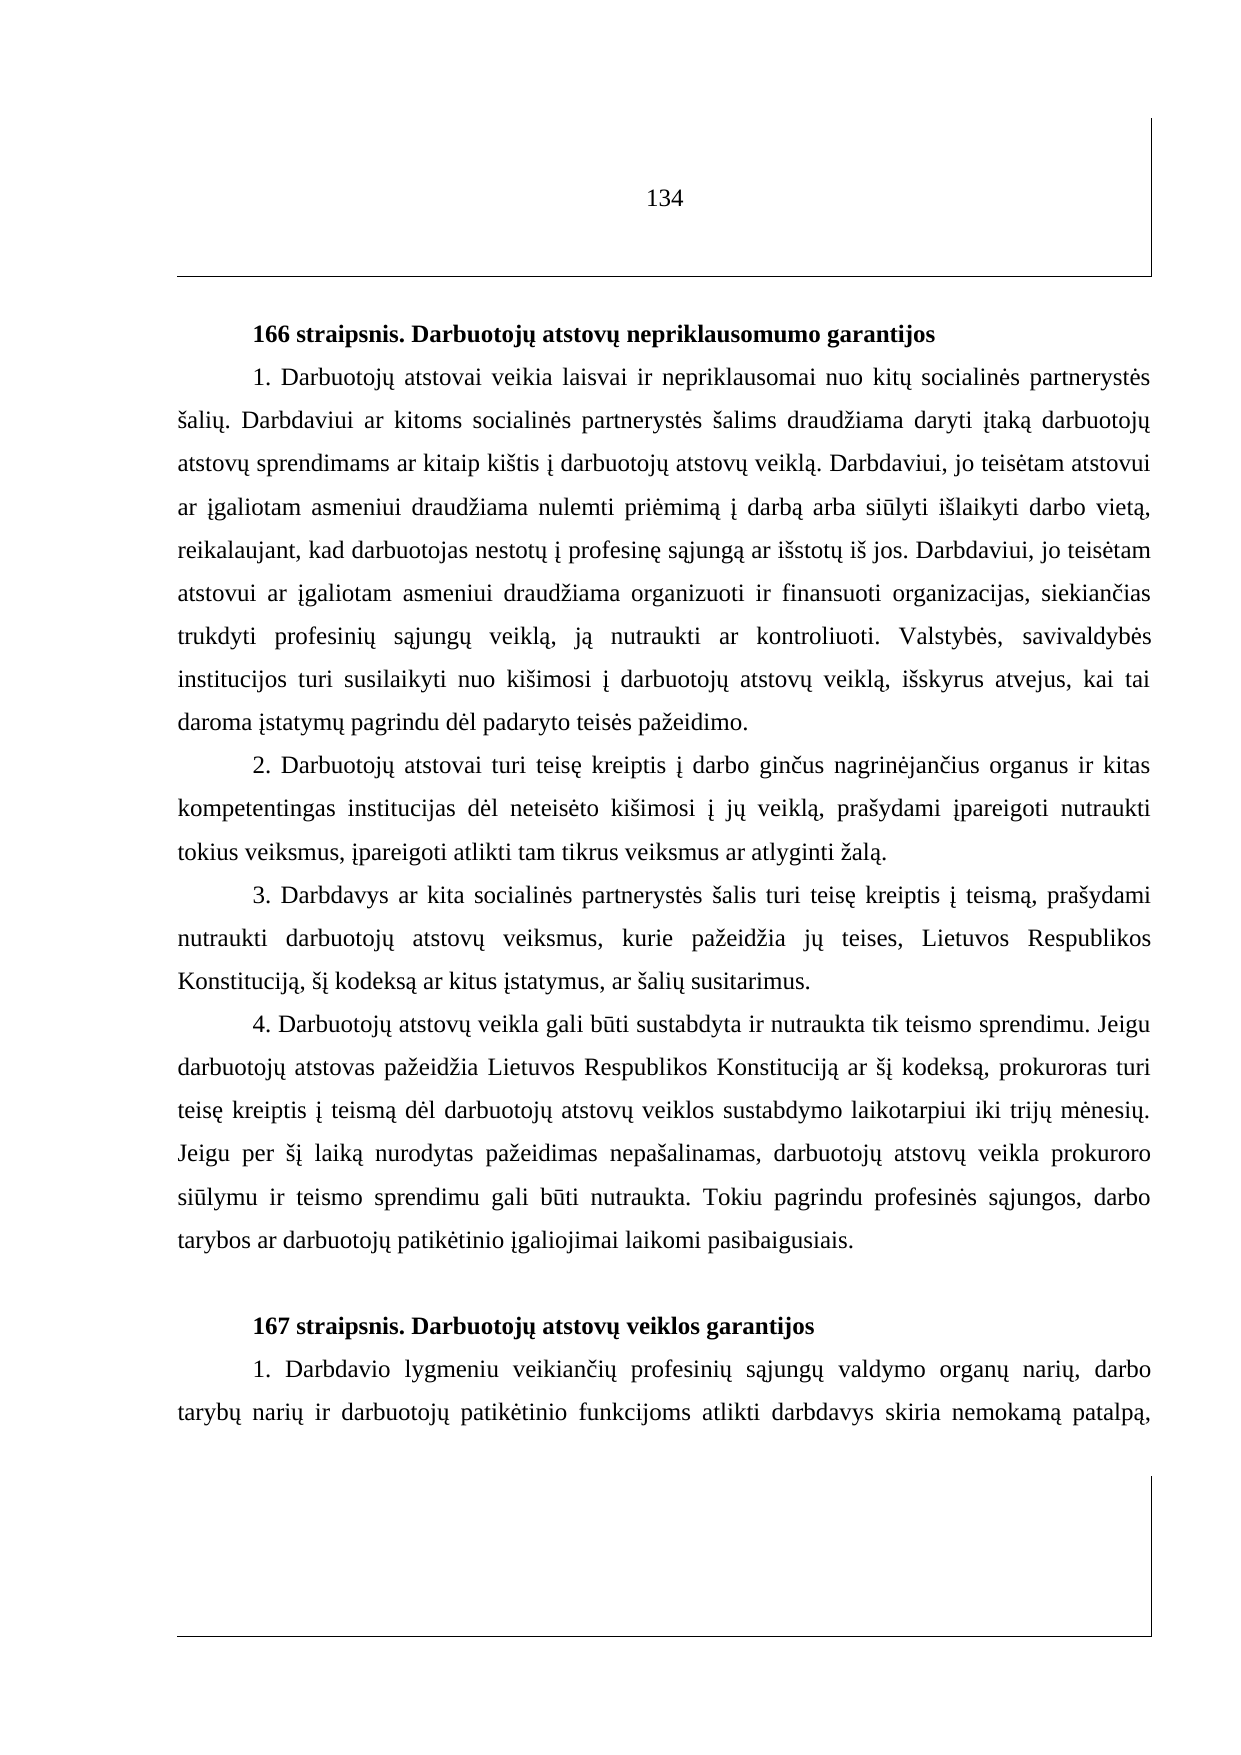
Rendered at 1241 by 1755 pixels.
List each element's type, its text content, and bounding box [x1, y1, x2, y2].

text 2. Darbuotojų atstovai turi teisę kreiptis į darbo ginčus nagrinėjančius organus ir kitas kompetentingas institucijas dėl neteisėto kišimosi į jų veiklą, prašydami įpareigoti nutraukti tokius veiksmus, įpareigoti atlikti tam tikrus veiksmus ar atlyginti žalą. [177, 750, 1152, 865]
text 3. Darbdavys ar kita socialinės partnerystės šalis turi teisę kreiptis į teismą, prašydami nutraukti darbuotojų atstovų veiksmus, kurie pažeidžia jų teises, Lietuvos Respublikos Konstituciją, šį kodeksą ar kitus įstatymus, ar šalių susitarimus. [177, 880, 1152, 995]
subtitle 166 straipsnis. Darbuotojų atstovų nepriklausomumo garantijos [177, 319, 1152, 348]
text 1. Darbuotojų atstovai veikia laisvai ir nepriklausomai nuo kitų socialinės partnerystės šalių. Darbdaviui ar kitoms socialinės partnerystės šalims draudžiama daryti įtaką darbuotojų atstovų sprendimams ar kitaip kištis į darbuotojų atstovų veiklą. Darbdaviui, jo teisėtam atstovui ar įgaliotam asmeniui draudžiama nulemti priėmimą į darbą arba siūlyti išlaikyti darbo vietą, reikalaujant, kad darbuotojas nestotų į profesinę sąjungą ar išstotų iš jos. Darbdaviui, jo teisėtam atstovui ar įgaliotam asmeniui draudžiama organizuoti ir finansuoti organizacijas, siekiančias trukdyti profesinių sąjungų veiklą, ją nutraukti ar kontroliuoti. Valstybės, savivaldybės institucijos turi susilaikyti nuo kišimosi į darbuotojų atstovų veiklą, išskyrus atvejus, kai tai daroma įstatymų pagrindu dėl padaryto teisės pažeidimo. [177, 362, 1152, 736]
text 4. Darbuotojų atstovų veikla gali būti sustabdyta ir nutraukta tik teismo sprendimu. Jeigu darbuotojų atstovas pažeidžia Lietuvos Respublikos Konstituciją ar šį kodeksą, prokuroras turi teisę kreiptis į teismą dėl darbuotojų atstovų veiklos sustabdymo laikotarpiui iki trijų mėnesių. Jeigu per šį laiką nurodytas pažeidimas nepašalinamas, darbuotojų atstovų veikla prokuroro siūlymu ir teismo sprendimu gali būti nutraukta. Tokiu pagrindu profesinės sąjungos, darbo tarybos ar darbuotojų patikėtinio įgaliojimai laikomi pasibaigusiais. [177, 1009, 1152, 1253]
text 1. Darbdavio lygmeniu veikiančių profesinių sąjungų valdymo organų narių, darbo tarybų narių ir darbuotojų patikėtinio funkcijoms atlikti darbdavys skiria nemokamą patalpą, [177, 1354, 1152, 1426]
subtitle 167 straipsnis. Darbuotojų atstovų veiklos garantijos [177, 1311, 1152, 1340]
